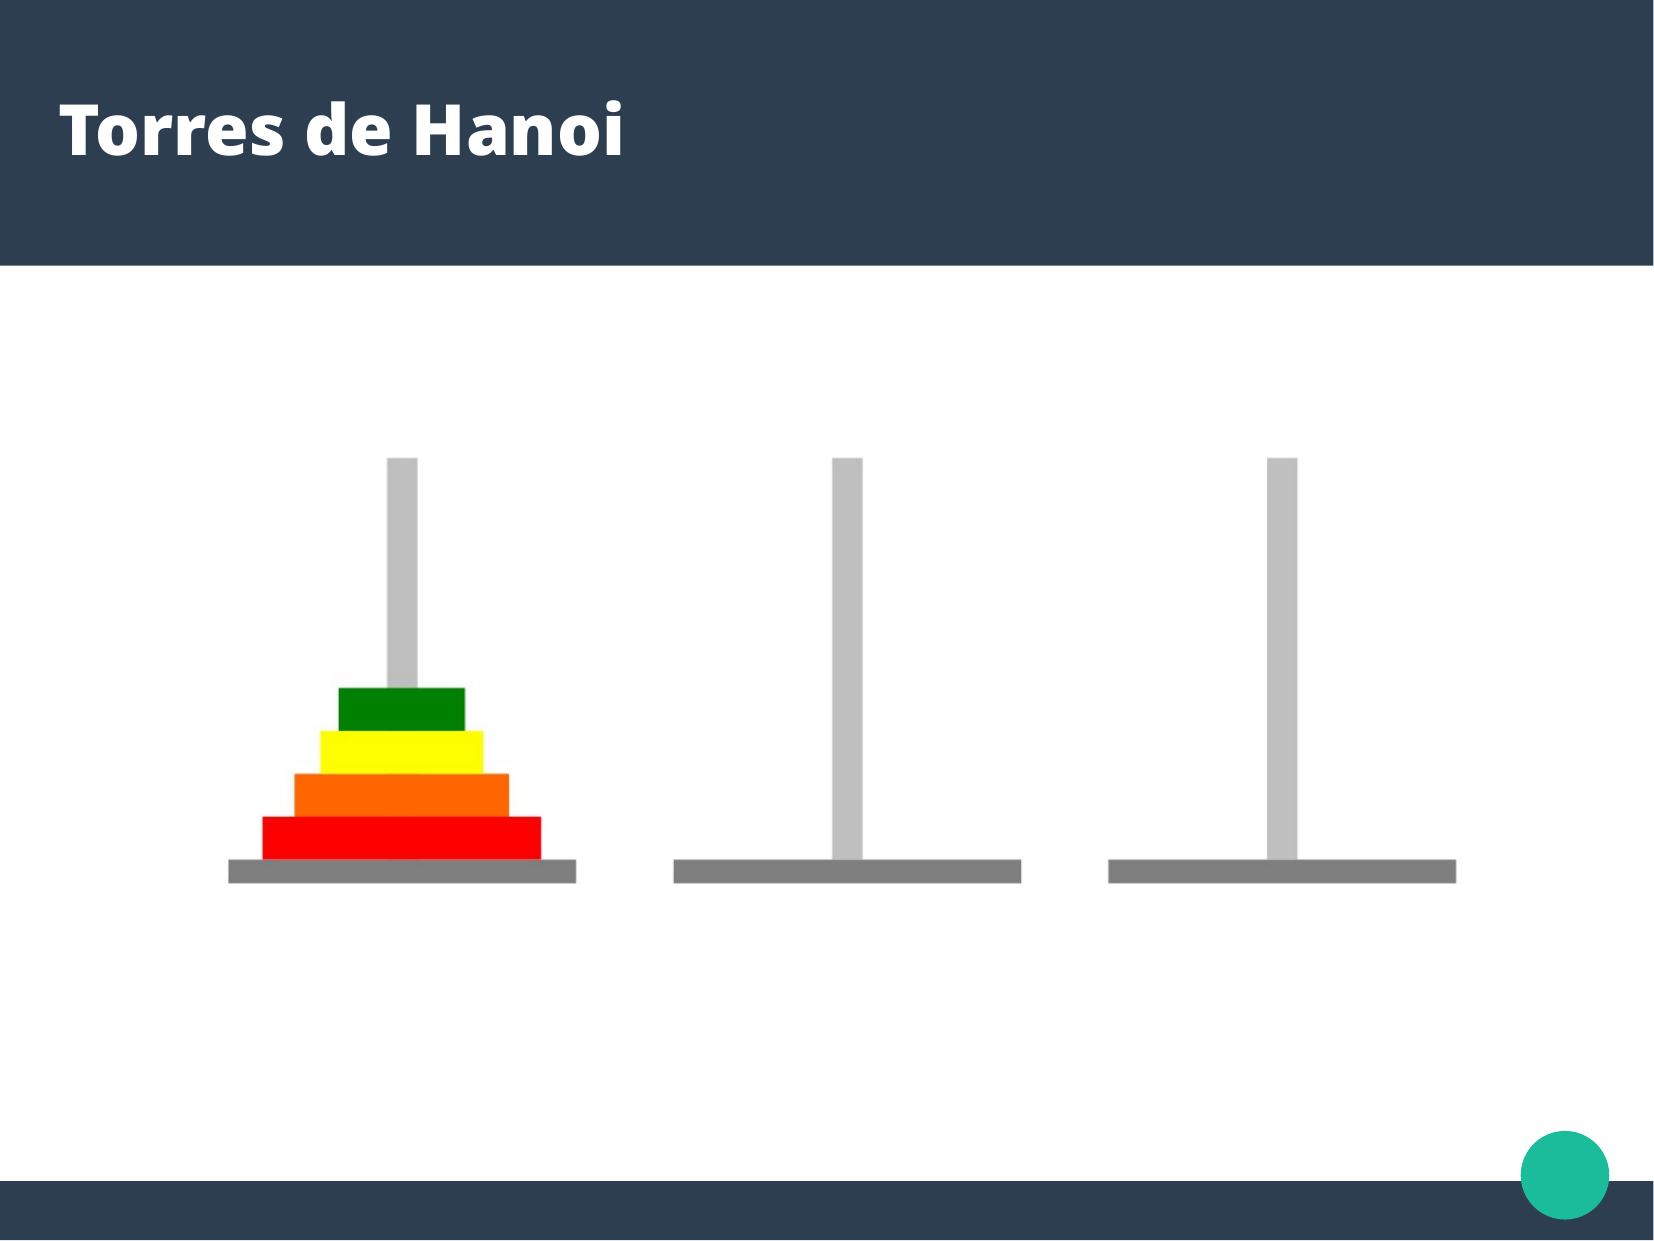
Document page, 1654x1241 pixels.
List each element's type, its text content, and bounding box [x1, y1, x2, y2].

picture [135, 315, 1560, 1116]
title Torres de Hanoi [59, 49, 1595, 207]
